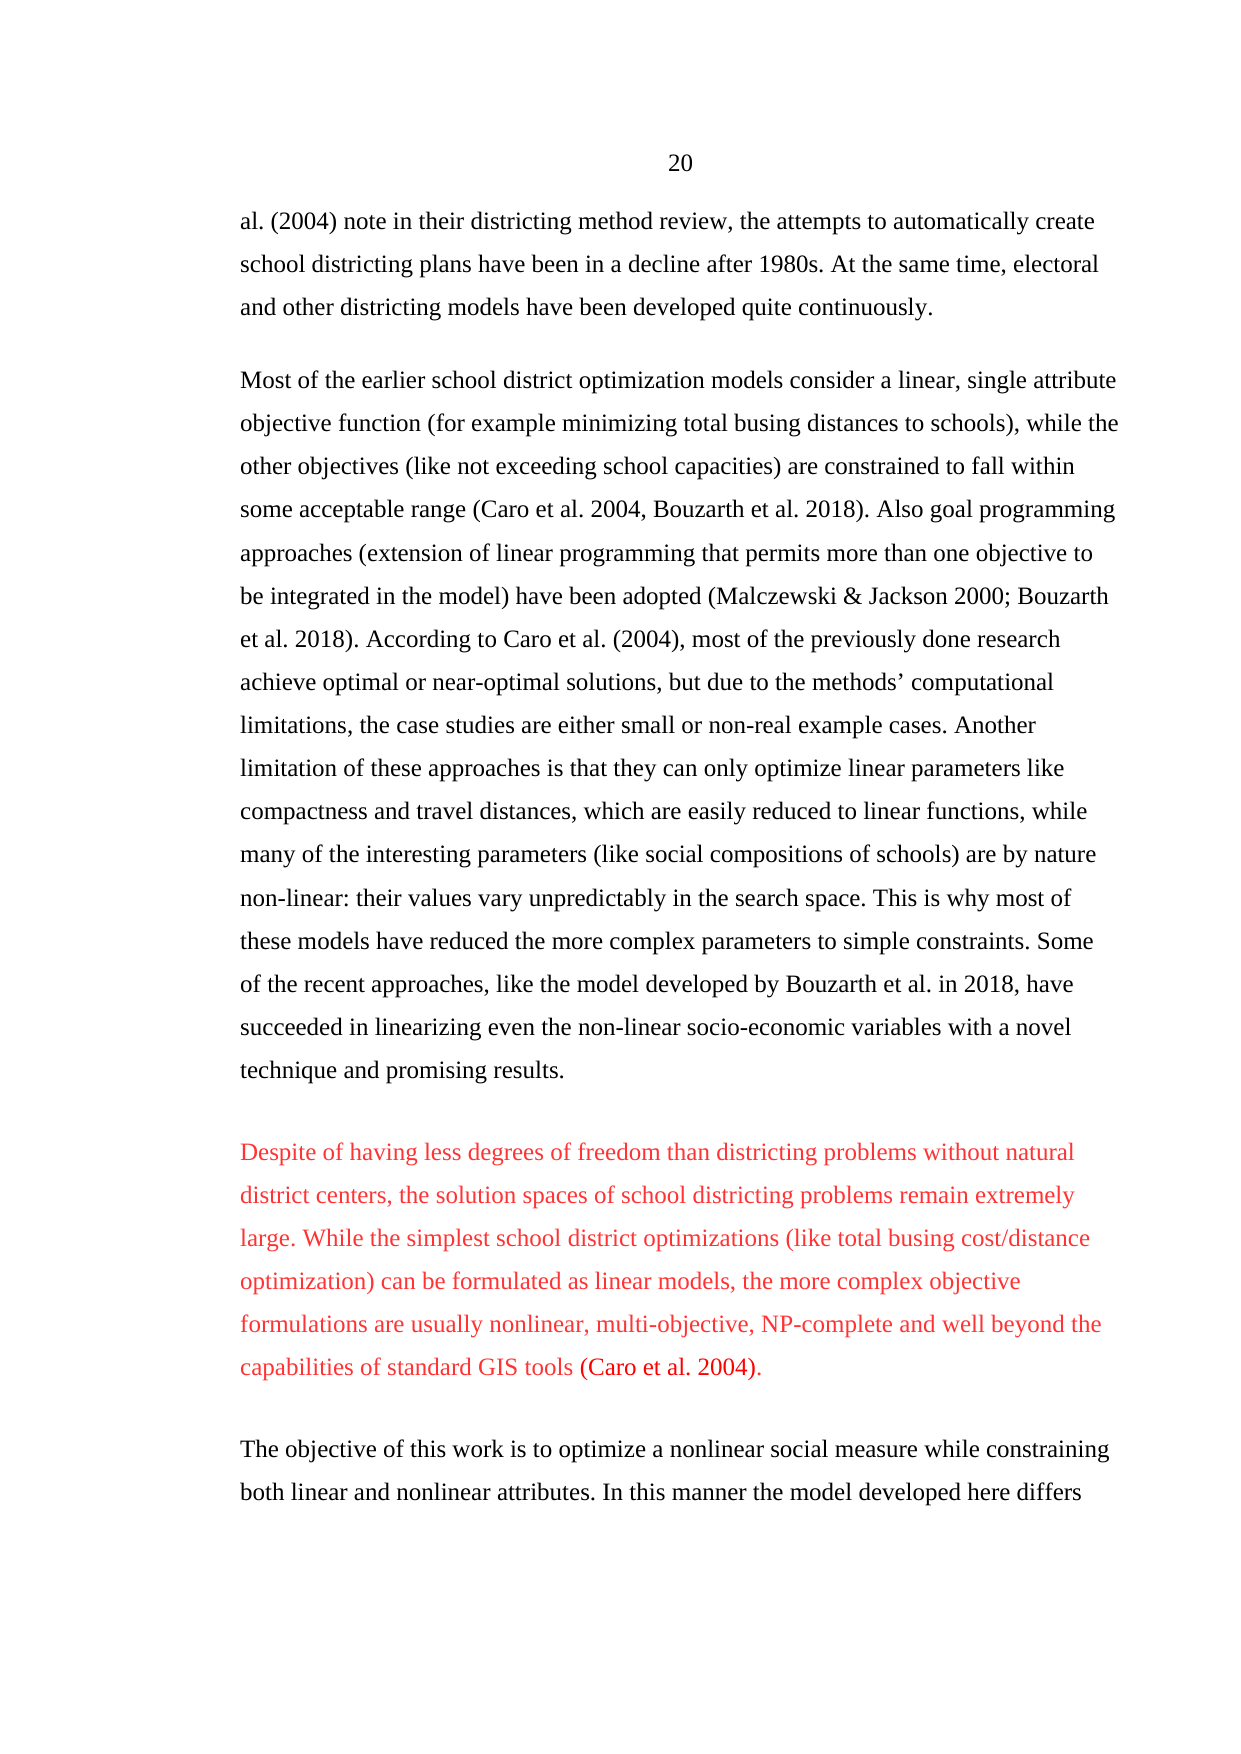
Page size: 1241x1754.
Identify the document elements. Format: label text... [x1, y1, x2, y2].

text al. (2004) note in their districting method review, the attempts to automatically create school districting plans have been in a decline after 1980s. At the same time, electoral and other districting models have been developed quite continuously. [240, 206, 1121, 321]
text Most of the earlier school district optimization models consider a linear, single attribute objective function (for example minimizing total busing distances to schools), while the other objectives (like not exceeding school capacities) are constrained to fall within some acceptable range (Caro et al. 2004, Bouzarth et al. 2018). Also goal programming approaches (extension of linear programming that permits more than one objective to be integrated in the model) have been adopted (Malczewski & Jackson 2000; Bouzarth et al. 2018). According to Caro et al. (2004), most of the previously done research achieve optimal or near-optimal solutions, but due to the methods’ computational limitations, the case studies are either small or non-real example cases. Another limitation of these approaches is that they can only optimize linear parameters like compactness and travel distances, which are easily reduced to linear functions, while many of the interesting parameters (like social compositions of schools) are by nature non-linear: their values vary unpredictably in the search space. This is why most of these models have reduced the more complex parameters to simple constraints. Some of the recent approaches, like the model developed by Bouzarth et al. in 2018, have succeeded in linearizing even the non-linear socio-economic variables with a novel technique and promising results. [240, 365, 1121, 1084]
text The objective of this work is to optimize a nonlinear social measure while constraining both linear and nonlinear attributes. In this manner the model developed here differs [240, 1434, 1121, 1506]
text Despite of having less degrees of freedom than districting problems without natural district centers, the solution spaces of school districting problems remain extremely large. While the simplest school district optimizations (like total busing cost/distance optimization) can be formulated as linear models, the more complex objective formulations are usually nonlinear, multi-objective, NP-complete and well beyond the capabilities of standard GIS tools (Caro et al. 2004). [240, 1137, 1121, 1381]
